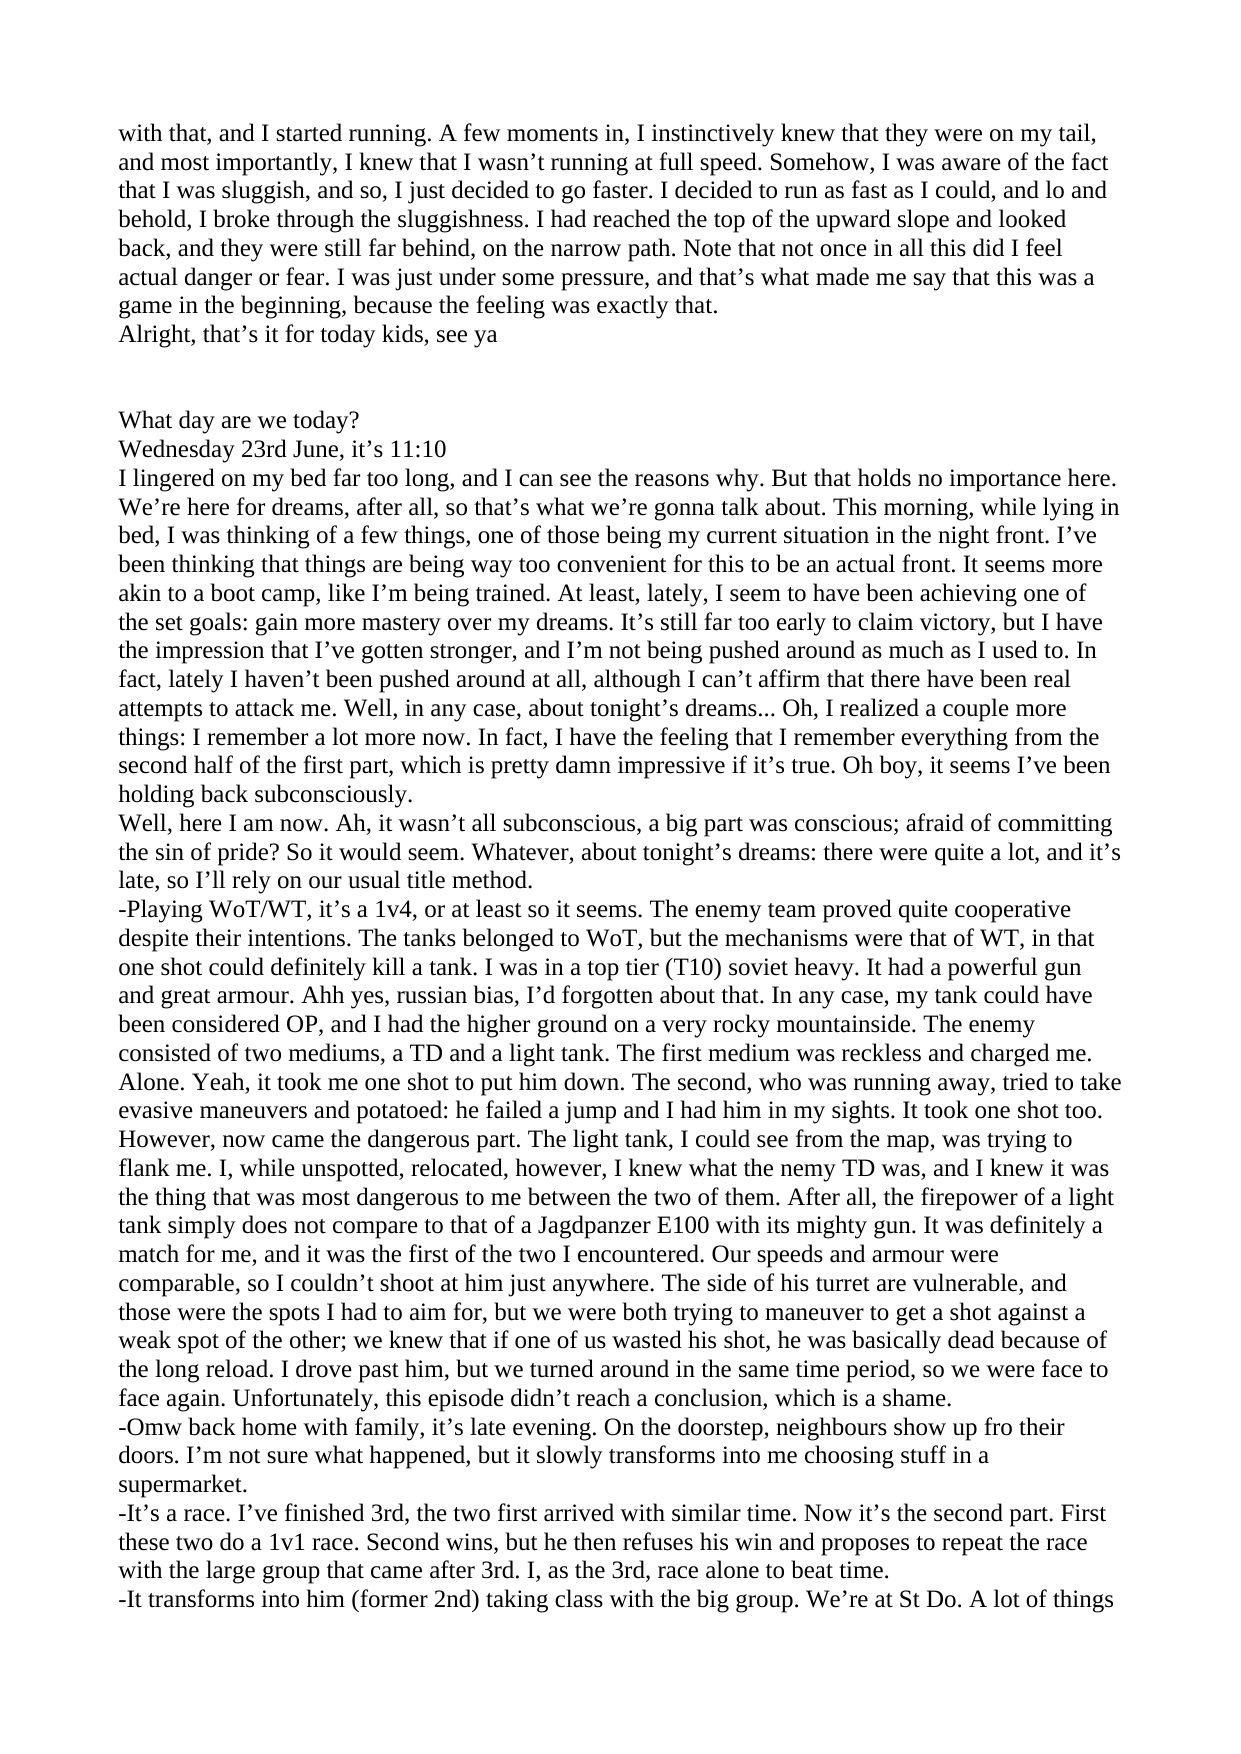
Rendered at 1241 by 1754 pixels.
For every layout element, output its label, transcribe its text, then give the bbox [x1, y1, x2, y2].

text -Omw back home with family, it’s late evening. On the doorstep, neighbours show up fro their doors. I’m not sure what happened, but it slowly transforms into me choosing stuff in a supermarket. [118, 1412, 1122, 1498]
text -It transforms into him (former 2nd) taking class with the big group. We’re at St Do. A lot of things [118, 1584, 1122, 1613]
text Alright, that’s it for today kids, see ya [118, 319, 1122, 348]
text -It’s a race. I’ve finished 3rd, the two first arrived with similar time. Now it’s the second part. First these two do a 1v1 race. Second wins, but he then refuses his win and proposes to repeat the race with the large group that came after 3rd. I, as the 3rd, race alone to beat time. [118, 1498, 1122, 1584]
text Wednesday 23rd June, it’s 11:10 [118, 434, 1122, 463]
text with that, and I started running. A few moments in, I instinctively knew that they were on my tail, and most importantly, I knew that I wasn’t running at full speed. Somehow, I was aware of the fact that I was sluggish, and so, I just decided to go faster. I decided to run as fast as I could, and lo and behold, I broke through the sluggishness. I had reached the top of the upward slope and looked back, and they were still far behind, on the narrow path. Note that not once in all this did I feel actual danger or fear. I was just under some pressure, and that’s what made me say that this was a game in the beginning, because the feeling was exactly that. [118, 118, 1122, 319]
text What day are we today? [118, 406, 1122, 434]
text I lingered on my bed far too long, and I can see the reasons why. But that holds no importance here. We’re here for dreams, after all, so that’s what we’re gonna talk about. This morning, while lying in bed, I was thinking of a few things, one of those being my current situation in the night front. I’ve been thinking that things are being way too convenient for this to be an actual front. It seems more akin to a boot camp, like I’m being trained. At least, lately, I seem to have been achieving one of the set goals: gain more mastery over my dreams. It’s still far too early to claim victory, but I have the impression that I’ve gotten stronger, and I’m not being pushed around as much as I used to. In fact, lately I haven’t been pushed around at all, although I can’t affirm that there have been real attempts to attack me. Well, in any case, about tonight’s dreams... Oh, I realized a couple more things: I remember a lot more now. In fact, I have the feeling that I remember everything from the second half of the first part, which is pretty damn impressive if it’s true. Oh boy, it seems I’ve been holding back subconsciously. [118, 463, 1122, 808]
text Well, here I am now. Ah, it wasn’t all subconscious, a big part was conscious; afraid of committing the sin of pride? So it would seem. Whatever, about tonight’s dreams: there were quite a lot, and it’s late, so I’ll rely on our usual title method. [118, 808, 1122, 894]
text -Playing WoT/WT, it’s a 1v4, or at least so it seems. The enemy team proved quite cooperative despite their intentions. The tanks belonged to WoT, but the mechanisms were that of WT, in that one shot could definitely kill a tank. I was in a top tier (T10) soviet heavy. It had a powerful gun and great armour. Ahh yes, russian bias, I’d forgotten about that. In any case, my tank could have been considered OP, and I had the higher ground on a very rocky mountainside. The enemy consisted of two mediums, a TD and a light tank. The first medium was reckless and charged me. Alone. Yeah, it took me one shot to put him down. The second, who was running away, tried to take evasive maneuvers and potatoed: he failed a jump and I had him in my sights. It took one shot too. However, now came the dangerous part. The light tank, I could see from the map, was trying to flank me. I, while unspotted, relocated, however, I knew what the nemy TD was, and I knew it was the thing that was most dangerous to me between the two of them. After all, the firepower of a light tank simply does not compare to that of a Jagdpanzer E100 with its mighty gun. It was definitely a match for me, and it was the first of the two I encountered. Our speeds and armour were comparable, so I couldn’t shoot at him just anywhere. The side of his turret are vulnerable, and those were the spots I had to aim for, but we were both trying to maneuver to get a shot against a weak spot of the other; we knew that if one of us wasted his shot, he was basically dead because of the long reload. I drove past him, but we turned around in the same time period, so we were face to face again. Unfortunately, this episode didn’t reach a conclusion, which is a shame. [118, 894, 1122, 1412]
